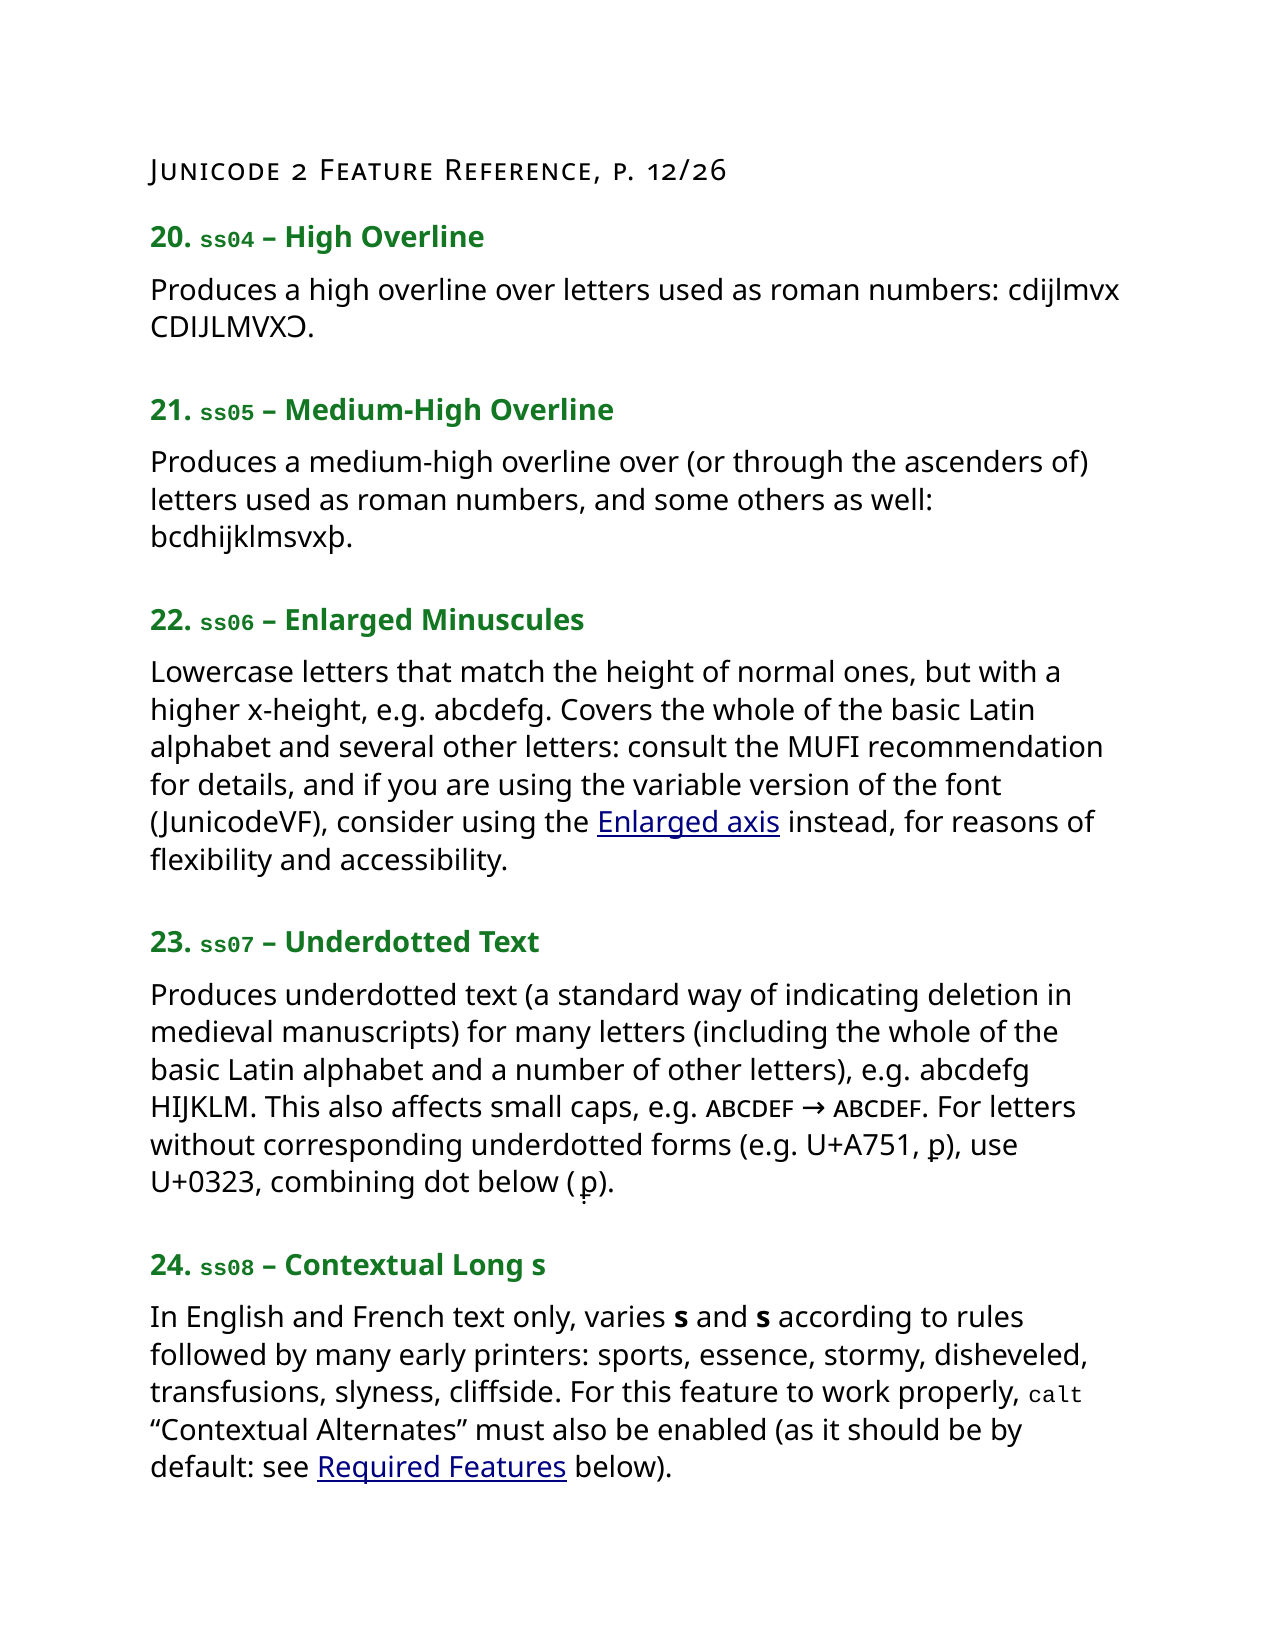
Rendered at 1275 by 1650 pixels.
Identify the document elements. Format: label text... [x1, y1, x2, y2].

text Produces underdotted text (a standard way of indicating deletion in medieval manuscripts) for many letters (including the whole of the basic Latin alphabet and a number of other letters), e.g. abcdefg HIJKLM. This also affects small caps, e.g. abcdef → abcdef. For letters without corresponding underdotted forms (e.g. U+A751, ꝑ), use U+0323, combining dot below ( ꝑ̣). [150, 975, 1125, 1200]
text Produces a high overline over letters used as roman numbers: cdijlmvx CDIJLMVXↃ. [150, 270, 1125, 345]
text Lowercase letters that match the height of normal ones, but with a higher x-height, e.g. abcdefg. Covers the whole of the basic Latin alphabet and several other letters: consult the MUFI recommendation for details, and if you are using the variable version of the font (JunicodeVF), consider using the Enlarged axis instead, for reasons of flexibility and accessibility. [150, 652, 1125, 877]
subtitle 21. ss05 – Medium-High Overline [150, 390, 1125, 427]
text In English and French text only, varies s and s according to rules followed by many early printers: sports, essence, stormy, disheveled, transfusions, slyness, cliffside. For this feature to work properly, calt “Contextual Alternates” must also be enabled (as it should be by default: see Required Features below). [150, 1297, 1125, 1485]
subtitle 20. ss04 – High Overline [150, 217, 1125, 255]
subtitle 24. ss08 – Contextual Long s [150, 1245, 1125, 1282]
text Produces a medium-high overline over (or through the ascenders of) letters used as roman numbers, and some others as well: bcdhijklmsvxþ. [150, 442, 1125, 555]
subtitle 23. ss07 – Underdotted Text [150, 922, 1125, 960]
subtitle 22. ss06 – Enlarged Minuscules [150, 600, 1125, 637]
